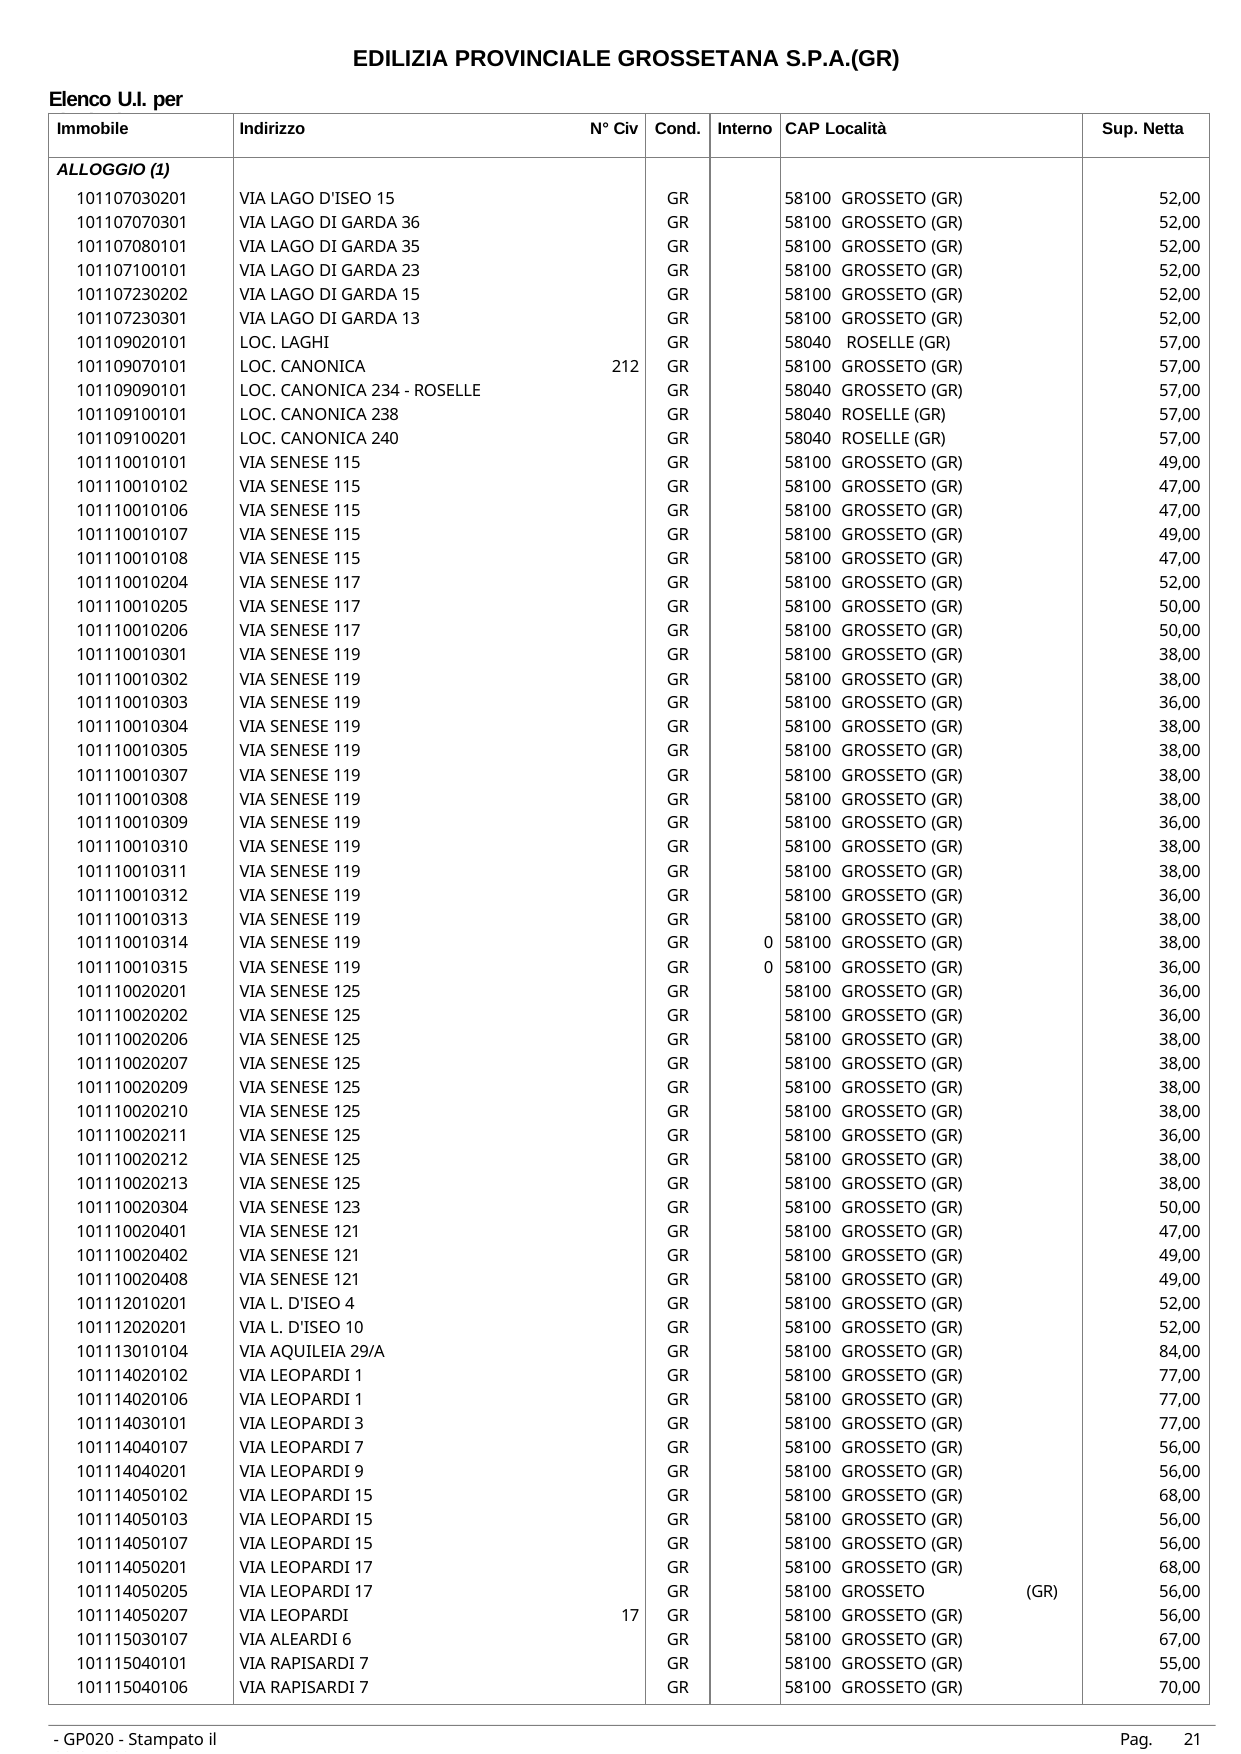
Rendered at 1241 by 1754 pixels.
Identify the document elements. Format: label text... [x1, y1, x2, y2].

table_cell [1001, 1002, 1082, 1026]
table_cell 56,00 [1083, 1579, 1209, 1602]
table_cell [1001, 666, 1082, 690]
table_cell [542, 882, 645, 906]
table_cell [542, 378, 645, 402]
table_cell GROSSETO (GR) [836, 1002, 1001, 1026]
table_cell VIA SENESE 125 [234, 1074, 542, 1098]
table_cell [1001, 1651, 1082, 1674]
table_cell 101110010301 [49, 642, 233, 666]
table_cell VIA SENESE 119 [234, 810, 542, 834]
table_cell [1001, 738, 1082, 762]
table_cell 58040 [781, 402, 836, 426]
table_cell [1001, 1531, 1082, 1554]
table_cell VIA SENESE 125 [234, 1146, 542, 1170]
table_cell 58100 [781, 954, 836, 978]
table_cell 58100 [781, 1627, 836, 1651]
table_cell [1001, 1098, 1082, 1122]
table_cell [542, 1339, 645, 1362]
table_cell 58100 [781, 666, 836, 690]
table_cell LOC. CANONICA 238 [234, 402, 542, 426]
table_cell GROSSETO (GR) [836, 954, 1001, 978]
table_cell VIA AQUILEIA 29/A [234, 1339, 542, 1362]
table_cell 101107080101 [49, 234, 233, 258]
table_cell 101110010305 [49, 738, 233, 762]
table_cell [711, 786, 780, 810]
table_cell [711, 282, 780, 306]
table_cell 58100 [781, 1122, 836, 1146]
table_cell 101110010307 [49, 762, 233, 786]
table_cell [1001, 1170, 1082, 1194]
table_cell GROSSETO (GR) [836, 1074, 1001, 1098]
table_cell LOC. CANONICA 240 [234, 426, 542, 450]
table_cell GROSSETO (GR) [836, 714, 1001, 738]
table_cell GR [646, 306, 709, 330]
table_cell [711, 1386, 780, 1410]
table_cell GROSSETO (GR) [836, 1050, 1001, 1074]
table_cell [711, 1243, 780, 1266]
table_cell 58100 [781, 1314, 836, 1338]
table_cell VIA SENESE 125 [234, 1170, 542, 1194]
table_cell GROSSETO (GR) [836, 1290, 1001, 1314]
table_cell [542, 1675, 645, 1704]
table_cell 101109100101 [49, 402, 233, 426]
table_cell ALLOGGIO (1) [49, 158, 233, 184]
table_cell GR [646, 1435, 709, 1458]
table_cell GROSSETO (GR) [836, 1218, 1001, 1242]
table_cell GR [646, 1002, 709, 1026]
table_cell [1001, 1339, 1082, 1362]
table_cell 101114050205 [49, 1579, 233, 1602]
table_cell [1001, 570, 1082, 594]
table_cell VIA SENESE 119 [234, 858, 542, 882]
table_cell [1001, 786, 1082, 810]
table_cell VIA SENESE 115 [234, 474, 542, 498]
table_cell GR [646, 234, 709, 258]
table_cell [711, 1266, 780, 1290]
table_cell [1001, 642, 1082, 666]
table_cell GROSSETO (GR) [836, 666, 1001, 690]
table_cell GROSSETO (GR) [836, 474, 1001, 498]
table_cell 58100 [781, 906, 836, 930]
table_cell [711, 642, 780, 666]
table_cell [542, 714, 645, 738]
table_cell [711, 834, 780, 858]
table_cell [711, 1506, 780, 1531]
table_cell GROSSETO (GR) [836, 978, 1001, 1002]
table_cell [1001, 258, 1082, 282]
table_cell 36,00 [1083, 810, 1209, 834]
table_cell 58100 [781, 1266, 836, 1290]
table_cell [542, 184, 645, 210]
table_cell 58100 [781, 258, 836, 282]
table_cell [711, 184, 780, 210]
table_cell GROSSETO (GR) [836, 1459, 1001, 1482]
table_cell GROSSETO (GR) [836, 282, 1001, 306]
table_cell [542, 1098, 645, 1122]
table_cell 52,00 [1083, 1290, 1209, 1314]
table_cell 36,00 [1083, 954, 1209, 978]
table_cell 101110010304 [49, 714, 233, 738]
table_cell [542, 330, 645, 354]
table_cell [1001, 546, 1082, 570]
table_cell [1001, 1026, 1082, 1050]
table_cell 47,00 [1083, 498, 1209, 522]
table_cell 58100 [781, 1555, 836, 1578]
table_cell [711, 546, 780, 570]
table_cell VIA SENESE 119 [234, 834, 542, 858]
table_cell 101114020106 [49, 1386, 233, 1410]
table_cell 58100 [781, 1339, 836, 1362]
table_cell [542, 1459, 645, 1482]
table_cell 38,00 [1083, 1074, 1209, 1098]
table_cell VIA SENESE 125 [234, 1122, 542, 1146]
table_cell GR [646, 1266, 709, 1290]
table_cell 101114040201 [49, 1459, 233, 1482]
table_cell GR [646, 1050, 709, 1074]
table_cell [1001, 1627, 1082, 1651]
table_cell GROSSETO (GR) [836, 786, 1001, 810]
table_cell [711, 1290, 780, 1314]
table_cell [542, 1194, 645, 1218]
table_cell 58100 [781, 1675, 836, 1704]
table_cell GROSSETO (GR) [836, 1339, 1001, 1362]
table_cell 67,00 [1083, 1627, 1209, 1651]
table_cell 101110020401 [49, 1218, 233, 1242]
table_cell VIA SENESE 125 [234, 1050, 542, 1074]
table_cell GR [646, 1098, 709, 1122]
table_cell [1001, 522, 1082, 546]
table_cell GROSSETO (GR) [836, 1146, 1001, 1170]
table_cell 101110020202 [49, 1002, 233, 1026]
table_cell GROSSETO (GR) [836, 1410, 1001, 1434]
table_cell GR [646, 714, 709, 738]
table_cell GR [646, 498, 709, 522]
table_cell 58100 [781, 978, 836, 1002]
table_cell 58100 [781, 450, 836, 474]
table_cell GROSSETO (GR) [836, 618, 1001, 642]
table_cell GR [646, 1339, 709, 1362]
table_cell [711, 762, 780, 786]
table_cell 101110020402 [49, 1243, 233, 1266]
table_cell 101114050103 [49, 1506, 233, 1531]
table_cell GROSSETO (GR) [836, 1026, 1001, 1050]
table_cell GROSSETO (GR) [836, 594, 1001, 618]
table_cell [542, 642, 645, 666]
table_cell [711, 1603, 780, 1627]
table_cell GR [646, 834, 709, 858]
table_cell [711, 666, 780, 690]
table_cell GR [646, 618, 709, 642]
table_cell GR [646, 402, 709, 426]
table_cell [711, 158, 780, 184]
table_cell [542, 954, 645, 978]
table_cell 38,00 [1083, 1026, 1209, 1050]
table_cell [711, 570, 780, 594]
table_cell 58100 [781, 474, 836, 498]
table_cell 0 [711, 930, 780, 954]
table_cell GR [646, 786, 709, 810]
table_cell VIA SENESE 119 [234, 738, 542, 762]
table_cell [542, 1002, 645, 1026]
table_cell [711, 1002, 780, 1026]
table_cell 58100 [781, 858, 836, 882]
table_cell 101110020210 [49, 1098, 233, 1122]
table_cell [542, 1266, 645, 1290]
table_cell [711, 1651, 780, 1674]
table_cell GR [646, 690, 709, 714]
table_cell GR [646, 1386, 709, 1410]
table_cell 38,00 [1083, 858, 1209, 882]
table_cell 36,00 [1083, 882, 1209, 906]
table_cell 58100 [781, 184, 836, 210]
table_cell [1001, 378, 1082, 402]
table_cell 38,00 [1083, 642, 1209, 666]
table_cell [542, 618, 645, 642]
table_cell VIA SENESE 125 [234, 1026, 542, 1050]
table_header Immobile [49, 114, 233, 157]
table_cell GR [646, 546, 709, 570]
table_cell VIA LEOPARDI 3 [234, 1410, 542, 1434]
table_cell [1001, 618, 1082, 642]
table_cell GROSSETO (GR) [836, 930, 1001, 954]
table_cell [542, 474, 645, 498]
table_cell ROSELLE (GR) [836, 330, 1001, 354]
table_cell GR [646, 450, 709, 474]
table_cell [711, 354, 780, 378]
table_cell [542, 858, 645, 882]
table_cell 58100 [781, 498, 836, 522]
table_cell [542, 666, 645, 690]
table_cell [1001, 1483, 1082, 1506]
table_cell [1001, 210, 1082, 234]
table_cell 52,00 [1083, 1314, 1209, 1338]
table_cell 47,00 [1083, 546, 1209, 570]
table_cell 58100 [781, 810, 836, 834]
table_cell [542, 234, 645, 258]
table_cell VIA RAPISARDI 7 [234, 1675, 542, 1704]
table_cell GR [646, 378, 709, 402]
table_cell VIA SENESE 121 [234, 1266, 542, 1290]
table_cell VIA SENESE 117 [234, 618, 542, 642]
table_cell GROSSETO (GR) [836, 1170, 1001, 1194]
table_cell GR [646, 1314, 709, 1338]
table_cell GR [646, 258, 709, 282]
table_cell 58100 [781, 306, 836, 330]
table_cell VIA LEOPARDI 15 [234, 1483, 542, 1506]
table_cell VIA SENESE 121 [234, 1243, 542, 1266]
table_cell GR [646, 1579, 709, 1602]
table_cell 56,00 [1083, 1459, 1209, 1482]
table_cell 56,00 [1083, 1531, 1209, 1554]
table_cell [542, 1363, 645, 1386]
table_cell 58100 [781, 234, 836, 258]
table_cell GROSSETO (GR) [836, 1266, 1001, 1290]
table_cell 101110010308 [49, 786, 233, 810]
table_cell [1001, 1675, 1082, 1704]
table_cell GROSSETO (GR) [836, 642, 1001, 666]
table_cell 58100 [781, 1002, 836, 1026]
table_cell [1001, 594, 1082, 618]
table_cell [1001, 1266, 1082, 1290]
table_cell [711, 210, 780, 234]
table_cell 101115040106 [49, 1675, 233, 1704]
table_cell [711, 1026, 780, 1050]
table_cell [542, 450, 645, 474]
table_cell [542, 546, 645, 570]
table_cell [836, 158, 1001, 184]
table_cell GROSSETO (GR) [836, 546, 1001, 570]
table_cell 58100 [781, 1531, 836, 1554]
table_cell [542, 786, 645, 810]
table_cell 58100 [781, 546, 836, 570]
table_cell GR [646, 858, 709, 882]
table_cell [1001, 282, 1082, 306]
table_cell VIA SENESE 117 [234, 594, 542, 618]
table_cell [711, 810, 780, 834]
table_cell VIA SENESE 125 [234, 978, 542, 1002]
table_cell 58100 [781, 1050, 836, 1074]
table_cell 49,00 [1083, 522, 1209, 546]
table_cell 101110020408 [49, 1266, 233, 1290]
table_cell VIA SENESE 119 [234, 786, 542, 810]
table_cell 58100 [781, 738, 836, 762]
table_cell VIA LEOPARDI 1 [234, 1386, 542, 1410]
table_cell 77,00 [1083, 1386, 1209, 1410]
table_cell VIA SENESE 119 [234, 954, 542, 978]
table_cell LOC. CANONICA [234, 354, 542, 378]
table_cell GR [646, 426, 709, 450]
table_cell [542, 1314, 645, 1338]
table_cell VIA LEOPARDI 1 [234, 1363, 542, 1386]
table_cell [542, 1579, 645, 1602]
table_cell GR [646, 1555, 709, 1578]
table_cell [1001, 474, 1082, 498]
table_cell 58100 [781, 1243, 836, 1266]
table_cell [1001, 306, 1082, 330]
table_cell [711, 714, 780, 738]
table_cell GROSSETO (GR) [836, 810, 1001, 834]
table_cell [711, 306, 780, 330]
table_cell GROSSETO (GR) [836, 1675, 1001, 1704]
table_cell GR [646, 1459, 709, 1482]
table_cell 101114050102 [49, 1483, 233, 1506]
table_cell [1001, 158, 1082, 184]
table_cell 58100 [781, 762, 836, 786]
table_cell 101110010312 [49, 882, 233, 906]
table_cell 52,00 [1083, 282, 1209, 306]
table_cell [1001, 1314, 1082, 1338]
table_cell 101110010206 [49, 618, 233, 642]
table_cell GR [646, 1146, 709, 1170]
table_cell VIA LEOPARDI 17 [234, 1555, 542, 1578]
table_cell GROSSETO (GR) [836, 570, 1001, 594]
table_cell 58100 [781, 1579, 836, 1602]
table_cell 58100 [781, 1074, 836, 1098]
table_cell [711, 1483, 780, 1506]
table_cell VIA SENESE 119 [234, 714, 542, 738]
table_cell VIA SENESE 123 [234, 1194, 542, 1218]
table_cell GR [646, 330, 709, 354]
table_cell GR [646, 570, 709, 594]
table_cell 58100 [781, 1386, 836, 1410]
table_cell [1001, 184, 1082, 210]
table_cell VIA LAGO DI GARDA 36 [234, 210, 542, 234]
table_cell VIA LAGO D'ISEO 15 [234, 184, 542, 210]
table_cell [542, 1627, 645, 1651]
table_cell [1001, 858, 1082, 882]
table_cell [542, 1218, 645, 1242]
table_cell [711, 1339, 780, 1362]
table_cell VIA LEOPARDI [234, 1603, 542, 1627]
table_cell 101112020201 [49, 1314, 233, 1338]
table_cell [1001, 498, 1082, 522]
table_cell 36,00 [1083, 978, 1209, 1002]
table_cell [1001, 762, 1082, 786]
table_cell GROSSETO (GR) [836, 738, 1001, 762]
table_cell ROSELLE (GR) [836, 402, 1001, 426]
table_cell [542, 1026, 645, 1050]
table_cell 38,00 [1083, 666, 1209, 690]
table_cell 38,00 [1083, 1098, 1209, 1122]
table_header Interno [711, 114, 780, 157]
table_cell (GR) [1001, 1579, 1082, 1602]
table_cell [1001, 1218, 1082, 1242]
table_cell [1001, 450, 1082, 474]
table_cell [711, 1050, 780, 1074]
table_cell VIA LAGO DI GARDA 23 [234, 258, 542, 282]
table_cell VIA SENESE 119 [234, 690, 542, 714]
table_cell 38,00 [1083, 1050, 1209, 1074]
table_cell 77,00 [1083, 1410, 1209, 1434]
table_cell [711, 1314, 780, 1338]
table_cell [1001, 1243, 1082, 1266]
table_cell 50,00 [1083, 618, 1209, 642]
table_cell [1001, 1386, 1082, 1410]
table_cell [711, 1146, 780, 1170]
table_cell 38,00 [1083, 1146, 1209, 1170]
table_cell GR [646, 1506, 709, 1531]
table_cell 101110010311 [49, 858, 233, 882]
table_cell VIA SENESE 115 [234, 498, 542, 522]
table_cell VIA LEOPARDI 15 [234, 1506, 542, 1531]
table_cell 58100 [781, 1483, 836, 1506]
table_cell 49,00 [1083, 1266, 1209, 1290]
table_cell 58100 [781, 570, 836, 594]
table_cell 58100 [781, 354, 836, 378]
table_cell [1001, 714, 1082, 738]
table_cell [542, 978, 645, 1002]
table_cell 101110020207 [49, 1050, 233, 1074]
table_cell GROSSETO (GR) [836, 1194, 1001, 1218]
table_cell GROSSETO (GR) [836, 1386, 1001, 1410]
table_cell 56,00 [1083, 1435, 1209, 1458]
table_cell GR [646, 1651, 709, 1674]
table_cell 52,00 [1083, 570, 1209, 594]
table_cell [542, 498, 645, 522]
table_cell 38,00 [1083, 714, 1209, 738]
table_cell [1001, 930, 1082, 954]
table_cell 101110010302 [49, 666, 233, 690]
table_cell 58100 [781, 1194, 836, 1218]
table_cell GR [646, 762, 709, 786]
table_cell GR [646, 1290, 709, 1314]
table_cell VIA SENESE 115 [234, 546, 542, 570]
table_cell 58100 [781, 1506, 836, 1531]
table_cell [542, 594, 645, 618]
table_cell GR [646, 1483, 709, 1506]
table_cell 101107230202 [49, 282, 233, 306]
table_cell 50,00 [1083, 594, 1209, 618]
table_cell 101114050201 [49, 1555, 233, 1578]
table_cell VIA SENESE 121 [234, 1218, 542, 1242]
table_cell [542, 834, 645, 858]
table_cell [234, 158, 542, 184]
table_cell 47,00 [1083, 474, 1209, 498]
table_cell 101110010101 [49, 450, 233, 474]
table_cell [1001, 1050, 1082, 1074]
table_cell [711, 690, 780, 714]
table_cell 101109020101 [49, 330, 233, 354]
table_cell GR [646, 978, 709, 1002]
table_cell GR [646, 666, 709, 690]
table_cell [542, 570, 645, 594]
table_cell 101114040107 [49, 1435, 233, 1458]
table_cell 58100 [781, 1170, 836, 1194]
table_cell 38,00 [1083, 1170, 1209, 1194]
table_cell 101109070101 [49, 354, 233, 378]
table_cell [542, 306, 645, 330]
table_cell GROSSETO (GR) [836, 1555, 1001, 1578]
table_cell [711, 594, 780, 618]
table_cell 58100 [781, 834, 836, 858]
table_cell VIA SENESE 119 [234, 882, 542, 906]
table_cell GR [646, 1531, 709, 1554]
table_cell [542, 158, 645, 184]
table_cell [1001, 690, 1082, 714]
table_cell 101110020206 [49, 1026, 233, 1050]
table_cell GR [646, 882, 709, 906]
table_cell 101113010104 [49, 1339, 233, 1362]
table_cell [711, 618, 780, 642]
table_cell GROSSETO (GR) [836, 906, 1001, 930]
table_cell GROSSETO (GR) [836, 762, 1001, 786]
table_cell 58100 [781, 618, 836, 642]
table_cell GR [646, 474, 709, 498]
table_cell VIA SENESE 119 [234, 666, 542, 690]
table_cell GROSSETO (GR) [836, 1603, 1001, 1627]
table_cell GR [646, 642, 709, 666]
table_cell 101110010309 [49, 810, 233, 834]
table_cell 101110020304 [49, 1194, 233, 1218]
table_cell [711, 498, 780, 522]
table_cell GROSSETO (GR) [836, 354, 1001, 378]
table_cell VIA LAGO DI GARDA 13 [234, 306, 542, 330]
table_cell GR [646, 1026, 709, 1050]
table_cell GROSSETO (GR) [836, 1435, 1001, 1458]
table_cell [542, 1146, 645, 1170]
table_cell 38,00 [1083, 738, 1209, 762]
table_cell GR [646, 594, 709, 618]
table_cell 0 [711, 954, 780, 978]
table_cell 101107100101 [49, 258, 233, 282]
table_cell 49,00 [1083, 450, 1209, 474]
table_cell VIA SENESE 119 [234, 642, 542, 666]
table_cell 58100 [781, 1603, 836, 1627]
table_cell VIA L. D'ISEO 4 [234, 1290, 542, 1314]
table_cell GR [646, 522, 709, 546]
table_cell 58100 [781, 786, 836, 810]
table_cell [711, 1579, 780, 1602]
table_cell [542, 1506, 645, 1531]
table_cell GROSSETO (GR) [836, 834, 1001, 858]
table_cell 52,00 [1083, 306, 1209, 330]
table_cell [542, 282, 645, 306]
table_cell 58100 [781, 1290, 836, 1314]
table_cell VIA LEOPARDI 9 [234, 1459, 542, 1482]
table_cell GROSSETO (GR) [836, 1122, 1001, 1146]
table_cell [1001, 834, 1082, 858]
table_cell GROSSETO (GR) [836, 210, 1001, 234]
table_cell GROSSETO (GR) [836, 522, 1001, 546]
table_cell [542, 930, 645, 954]
table_cell VIA LEOPARDI 15 [234, 1531, 542, 1554]
table_cell GROSSETO (GR) [836, 234, 1001, 258]
table_cell VIA LEOPARDI 17 [234, 1579, 542, 1602]
table_cell [1001, 1290, 1082, 1314]
table_cell [1001, 1194, 1082, 1218]
table_cell 68,00 [1083, 1555, 1209, 1578]
table_cell 101110020209 [49, 1074, 233, 1098]
table_cell GROSSETO (GR) [836, 1243, 1001, 1266]
table_cell GROSSETO [836, 1579, 1001, 1602]
table_cell 101110010313 [49, 906, 233, 930]
table_cell [1001, 1459, 1082, 1482]
table_cell [542, 1122, 645, 1146]
table_cell [1001, 402, 1082, 426]
table_cell GR [646, 1122, 709, 1146]
table_cell GR [646, 1243, 709, 1266]
table_cell GR [646, 282, 709, 306]
table_cell 101107070301 [49, 210, 233, 234]
table_cell [542, 402, 645, 426]
table_cell [711, 1122, 780, 1146]
table_cell [711, 1675, 780, 1704]
table_cell [542, 1170, 645, 1194]
table_cell 52,00 [1083, 258, 1209, 282]
table_cell [542, 906, 645, 930]
table_cell [542, 1435, 645, 1458]
table_cell 17 [542, 1603, 645, 1627]
table_cell 101114020102 [49, 1363, 233, 1386]
table_cell [711, 426, 780, 450]
table_cell [711, 1459, 780, 1482]
table_cell 56,00 [1083, 1506, 1209, 1531]
table_cell GR [646, 1170, 709, 1194]
table_cell 58040 [781, 426, 836, 450]
table_cell 101114050207 [49, 1603, 233, 1627]
table_cell [542, 762, 645, 786]
table_cell 58100 [781, 1410, 836, 1434]
table_cell 52,00 [1083, 210, 1209, 234]
table_cell 58100 [781, 1098, 836, 1122]
table_cell 50,00 [1083, 1194, 1209, 1218]
table_cell 101110020212 [49, 1146, 233, 1170]
table_cell 101110010204 [49, 570, 233, 594]
table_cell 70,00 [1083, 1675, 1209, 1704]
table_cell 58100 [781, 714, 836, 738]
table_cell 58100 [781, 210, 836, 234]
table_cell 101110010205 [49, 594, 233, 618]
table_cell GROSSETO (GR) [836, 690, 1001, 714]
table_cell [781, 158, 836, 184]
table_cell GROSSETO (GR) [836, 1506, 1001, 1531]
table_cell 68,00 [1083, 1483, 1209, 1506]
table_cell [1001, 810, 1082, 834]
table_cell 101110010108 [49, 546, 233, 570]
table_cell [711, 522, 780, 546]
table_cell GROSSETO (GR) [836, 184, 1001, 210]
table_cell GROSSETO (GR) [836, 1651, 1001, 1674]
table_cell 101110010310 [49, 834, 233, 858]
table_cell VIA ALEARDI 6 [234, 1627, 542, 1651]
table_cell 77,00 [1083, 1363, 1209, 1386]
table_cell 56,00 [1083, 1603, 1209, 1627]
table_cell GR [646, 1603, 709, 1627]
table_cell [711, 906, 780, 930]
table_cell [1001, 1122, 1082, 1146]
table_cell GR [646, 906, 709, 930]
table_cell 58100 [781, 882, 836, 906]
table_cell [711, 978, 780, 1002]
table_cell 38,00 [1083, 906, 1209, 930]
table_cell VIA SENESE 119 [234, 906, 542, 930]
table_cell GR [646, 1218, 709, 1242]
table_cell [1001, 1555, 1082, 1578]
table_cell VIA L. D'ISEO 10 [234, 1314, 542, 1338]
table_cell 101114050107 [49, 1531, 233, 1554]
table_cell 101107030201 [49, 184, 233, 210]
table_cell 57,00 [1083, 330, 1209, 354]
table_cell VIA SENESE 125 [234, 1098, 542, 1122]
table_cell [1001, 906, 1082, 930]
table_cell GROSSETO (GR) [836, 1363, 1001, 1386]
table_cell 58100 [781, 1146, 836, 1170]
table_header Sup. Netta [1083, 114, 1209, 157]
table_cell GR [646, 1410, 709, 1434]
table_cell 101110010102 [49, 474, 233, 498]
table_cell [1001, 882, 1082, 906]
table_cell VIA SENESE 117 [234, 570, 542, 594]
table_cell 101109100201 [49, 426, 233, 450]
table_cell VIA RAPISARDI 7 [234, 1651, 542, 1674]
table_cell LOC. LAGHI [234, 330, 542, 354]
table_cell GR [646, 210, 709, 234]
table_cell [1001, 1435, 1082, 1458]
table_cell VIA SENESE 115 [234, 522, 542, 546]
table_cell [542, 738, 645, 762]
table_cell [542, 1531, 645, 1554]
table_cell 58100 [781, 1363, 836, 1386]
table_cell 38,00 [1083, 762, 1209, 786]
table_cell 58100 [781, 594, 836, 618]
table_cell VIA SENESE 119 [234, 930, 542, 954]
table_cell 101115040101 [49, 1651, 233, 1674]
table_cell [542, 1290, 645, 1314]
table_cell 58040 [781, 378, 836, 402]
table_cell 84,00 [1083, 1339, 1209, 1362]
table_cell [646, 158, 709, 184]
table_cell [711, 258, 780, 282]
table_cell GROSSETO (GR) [836, 1314, 1001, 1338]
table_header Cond. [646, 114, 709, 157]
table_cell ROSELLE (GR) [836, 426, 1001, 450]
table_cell GR [646, 1627, 709, 1651]
table_cell 101110010303 [49, 690, 233, 714]
table_cell [1001, 1074, 1082, 1098]
table_cell GROSSETO (GR) [836, 498, 1001, 522]
table_cell [1001, 234, 1082, 258]
table_cell VIA SENESE 115 [234, 450, 542, 474]
table_cell GR [646, 954, 709, 978]
table_cell VIA SENESE 119 [234, 762, 542, 786]
table_cell [542, 1555, 645, 1578]
table_header N° Civ [542, 114, 645, 157]
table_cell 101107230301 [49, 306, 233, 330]
table_cell [1001, 1363, 1082, 1386]
table_cell 58100 [781, 690, 836, 714]
table_cell GR [646, 1675, 709, 1704]
table_cell GROSSETO (GR) [836, 858, 1001, 882]
table_cell GR [646, 1363, 709, 1386]
table_cell 36,00 [1083, 690, 1209, 714]
table_cell [542, 1483, 645, 1506]
table_cell [542, 1386, 645, 1410]
table_cell 36,00 [1083, 1122, 1209, 1146]
table_cell 101114030101 [49, 1410, 233, 1434]
table_cell [1001, 1410, 1082, 1434]
table_cell [1001, 978, 1082, 1002]
table_cell [711, 1218, 780, 1242]
table_cell 58100 [781, 1026, 836, 1050]
table_cell 101109090101 [49, 378, 233, 402]
table_cell [1001, 1146, 1082, 1170]
table_cell [1001, 954, 1082, 978]
table_cell [711, 882, 780, 906]
table_cell GROSSETO (GR) [836, 306, 1001, 330]
table_cell [542, 1410, 645, 1434]
table_cell 38,00 [1083, 834, 1209, 858]
table_cell [1083, 158, 1209, 184]
table_cell 47,00 [1083, 1218, 1209, 1242]
table_cell [711, 1555, 780, 1578]
table_cell 55,00 [1083, 1651, 1209, 1674]
table_cell GR [646, 184, 709, 210]
table_cell 101110010314 [49, 930, 233, 954]
table_cell 49,00 [1083, 1243, 1209, 1266]
table_cell GR [646, 1194, 709, 1218]
table_cell [711, 1363, 780, 1386]
table_cell [711, 402, 780, 426]
table_cell 101110010106 [49, 498, 233, 522]
table_cell [542, 426, 645, 450]
table_cell [1001, 354, 1082, 378]
table_cell [542, 810, 645, 834]
table_cell GROSSETO (GR) [836, 1483, 1001, 1506]
table_cell [542, 1074, 645, 1098]
table_cell GROSSETO (GR) [836, 1531, 1001, 1554]
table_cell [1001, 1603, 1082, 1627]
table_cell 58100 [781, 1459, 836, 1482]
table_cell 57,00 [1083, 378, 1209, 402]
table_header CAP Località [781, 114, 1082, 157]
table_cell LOC. CANONICA 234 - ROSELLE [234, 378, 542, 402]
table_cell 58100 [781, 1218, 836, 1242]
table_cell [711, 1098, 780, 1122]
table_cell 101110020213 [49, 1170, 233, 1194]
table_cell GROSSETO (GR) [836, 450, 1001, 474]
table_cell [711, 1410, 780, 1434]
table_cell GR [646, 738, 709, 762]
table_cell [711, 1194, 780, 1218]
table_cell 36,00 [1083, 1002, 1209, 1026]
table_cell 101110020201 [49, 978, 233, 1002]
table_cell [711, 234, 780, 258]
table_cell [711, 378, 780, 402]
table_cell VIA LEOPARDI 7 [234, 1435, 542, 1458]
table_cell [542, 690, 645, 714]
table_cell 58100 [781, 642, 836, 666]
table_cell [542, 210, 645, 234]
table_cell [1001, 330, 1082, 354]
table_cell [1001, 1506, 1082, 1531]
table_cell 57,00 [1083, 402, 1209, 426]
table_cell GROSSETO (GR) [836, 1627, 1001, 1651]
table_cell VIA LAGO DI GARDA 35 [234, 234, 542, 258]
table_cell GR [646, 1074, 709, 1098]
table_cell 52,00 [1083, 184, 1209, 210]
table_cell [711, 1627, 780, 1651]
table_cell 57,00 [1083, 354, 1209, 378]
table_cell 38,00 [1083, 786, 1209, 810]
table_header Indirizzo [234, 114, 542, 157]
table_cell [542, 1050, 645, 1074]
table_cell 57,00 [1083, 426, 1209, 450]
table_cell 58100 [781, 282, 836, 306]
table_cell 38,00 [1083, 930, 1209, 954]
table_cell [542, 1651, 645, 1674]
table_cell [711, 1170, 780, 1194]
table_cell GR [646, 930, 709, 954]
table_cell 101110010107 [49, 522, 233, 546]
table_cell 212 [542, 354, 645, 378]
table_cell VIA SENESE 125 [234, 1002, 542, 1026]
table_cell [711, 1531, 780, 1554]
table_cell [711, 1435, 780, 1458]
table_cell [542, 522, 645, 546]
table_cell GROSSETO (GR) [836, 882, 1001, 906]
table_cell GR [646, 354, 709, 378]
table_cell [542, 258, 645, 282]
table_cell 58100 [781, 522, 836, 546]
table_cell 52,00 [1083, 234, 1209, 258]
table_cell [711, 330, 780, 354]
table_cell [711, 738, 780, 762]
table_cell [542, 1243, 645, 1266]
table_cell GROSSETO (GR) [836, 1098, 1001, 1122]
table_cell 58100 [781, 1435, 836, 1458]
table_cell GROSSETO (GR) [836, 378, 1001, 402]
table_cell [711, 858, 780, 882]
table_cell 101110020211 [49, 1122, 233, 1146]
table_cell GR [646, 810, 709, 834]
table_cell GROSSETO (GR) [836, 258, 1001, 282]
table_cell 101115030107 [49, 1627, 233, 1651]
table_cell 58100 [781, 1651, 836, 1674]
table_cell 101112010201 [49, 1290, 233, 1314]
table_cell 101110010315 [49, 954, 233, 978]
table_cell 58040 [781, 330, 836, 354]
table_cell [711, 474, 780, 498]
table_cell [711, 1074, 780, 1098]
table_cell [711, 450, 780, 474]
table_cell 58100 [781, 930, 836, 954]
table_cell [1001, 426, 1082, 450]
table_cell VIA LAGO DI GARDA 15 [234, 282, 542, 306]
